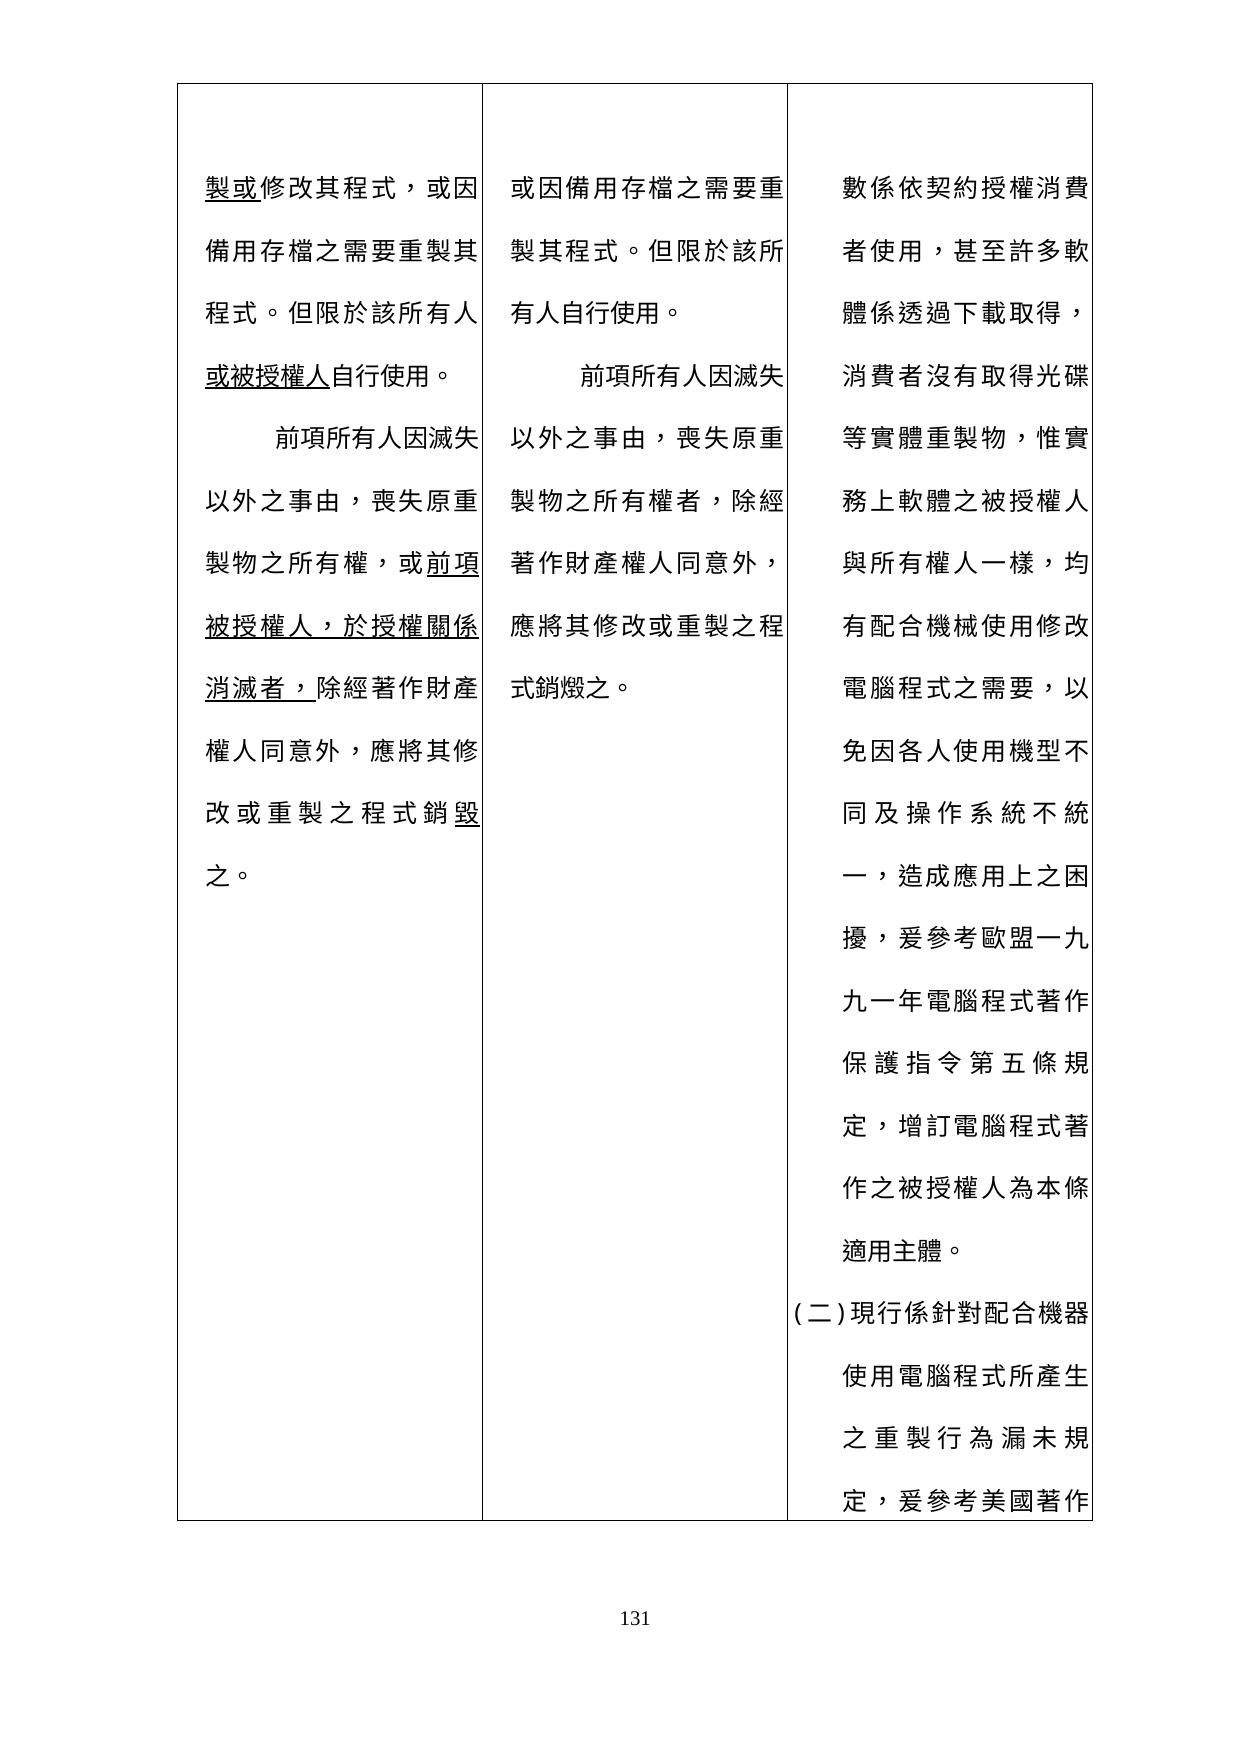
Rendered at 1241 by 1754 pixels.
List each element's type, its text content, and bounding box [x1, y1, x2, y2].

table_cell 或因備用存檔之需要重製其程式。但限於該所有人自行使用。 前項所有人因滅失以外之事由，喪失原重製物之所有權者，除經著作財產權人同意外，應將其修改或重製之程式銷燬之。 [483, 84, 787, 1520]
table_cell 製或修改其程式，或因備用存檔之需要重製其程式。但限於該所有人或被授權人自行使用。 前項所有人因滅失以外之事由，喪失原重製物之所有權，或前項被授權人，於授權關係消滅者，除經著作財產權人同意外，應將其修改或重製之程式銷毀之。 [178, 84, 482, 1520]
table_cell 數係依契約授權消費者使用，甚至許多軟體係透過下載取得，消費者沒有取得光碟等實體重製物，惟實務上軟體之被授權人與所有權人一樣，均有配合機械使用修改電腦程式之需要，以免因各人使用機型不同及操作系統不統一，造成應用上之困擾，爰參考歐盟一九九一年電腦程式著作保護指令第五條規定，增訂電腦程式著作之被授權人為本條適用主體。 (二)現行係針對配合機器使用電腦程式所產生之重製行為漏未規定，爰參考美國著作 [788, 84, 1092, 1520]
